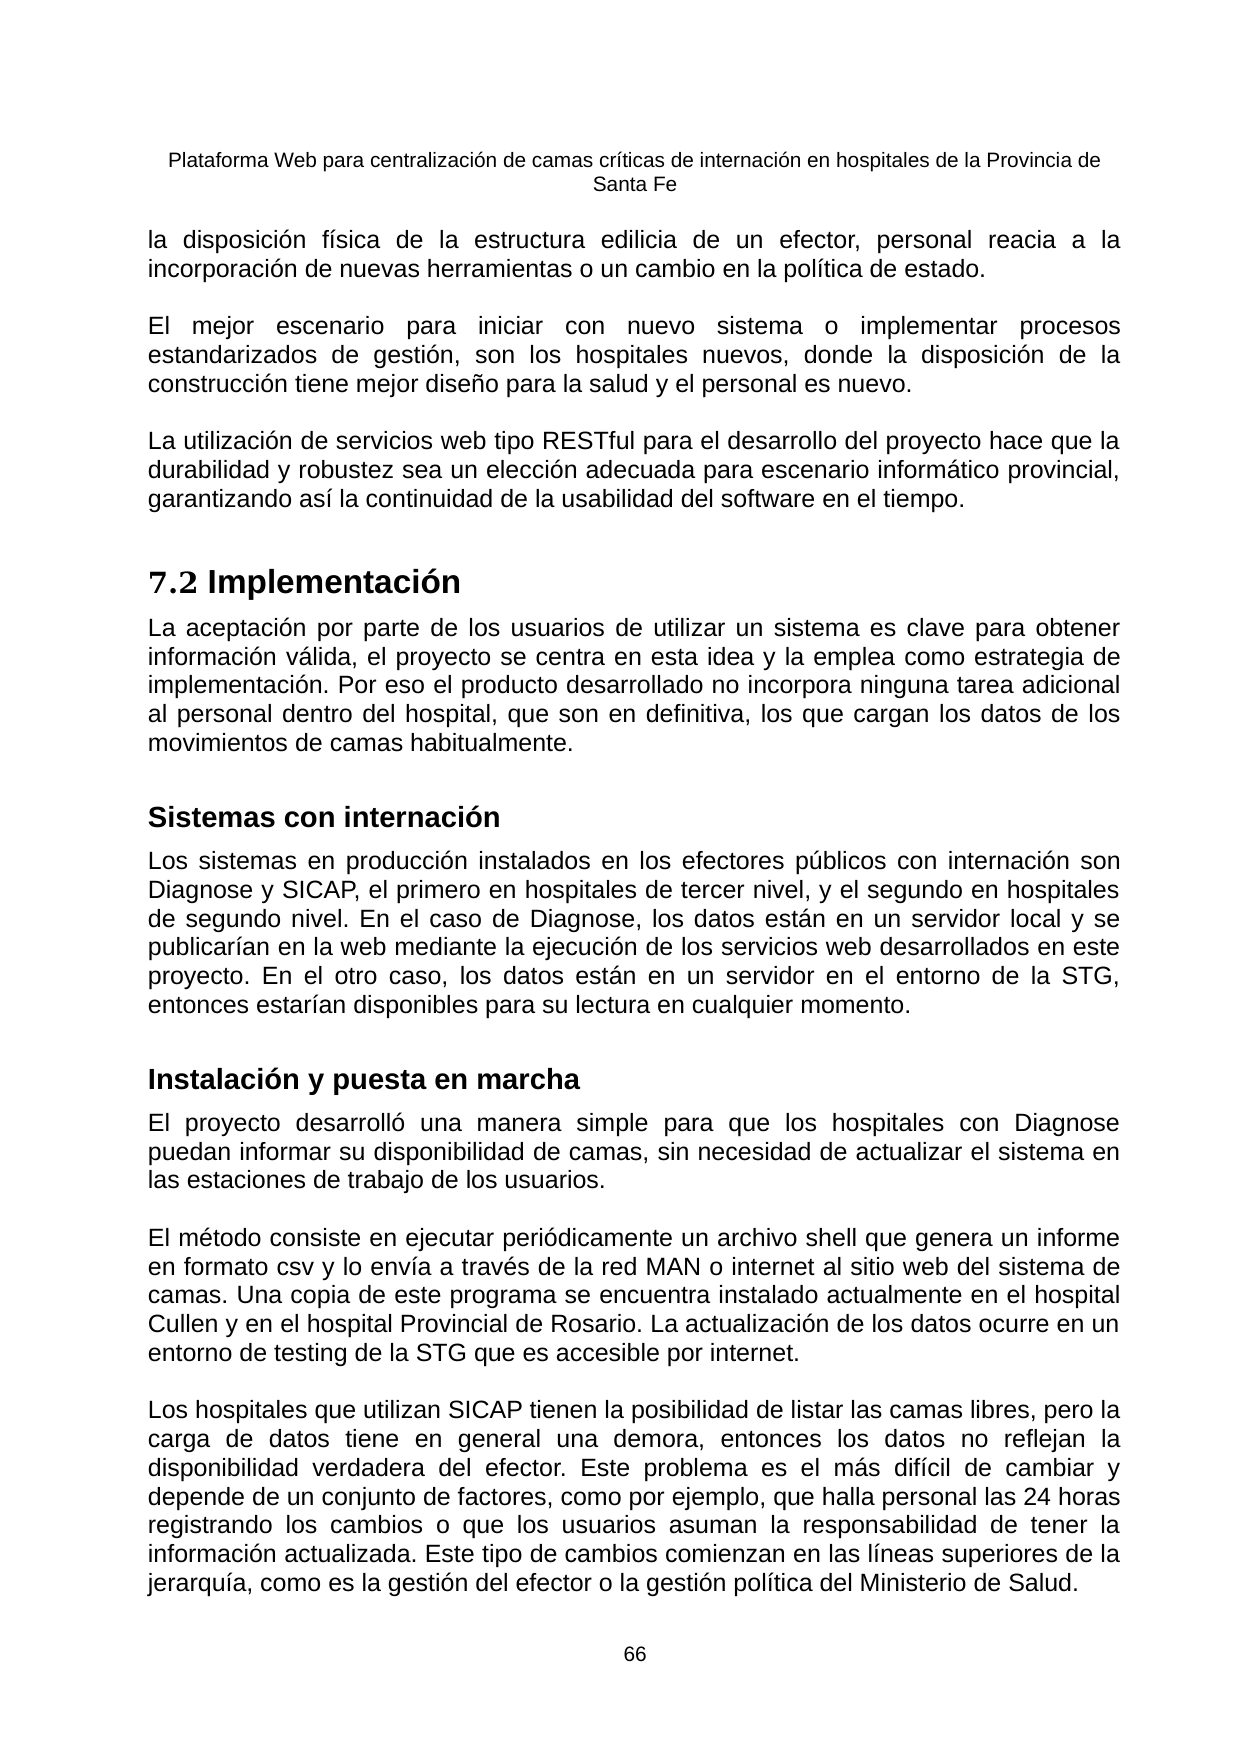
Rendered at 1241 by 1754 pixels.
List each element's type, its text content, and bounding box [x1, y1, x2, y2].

text La aceptación por parte de los usuarios de utilizar un sistema es clave para obtener información válida, el proyecto se centra en esta idea y la emplea como estrategia de implementación. Por eso el producto desarrollado no incorpora ninguna tarea adicional al personal dentro del hospital, que son en definitiva, los que cargan los datos de los movimientos de camas habitualmente. [148, 613, 1122, 757]
text Los sistemas en producción instalados en los efectores públicos con internación son Diagnose y SICAP, el primero en hospitales de tercer nivel, y el segundo en hospitales de segundo nivel. En el caso de Diagnose, los datos están en un servidor local y se publicarían en la web mediante la ejecución de los servicios web desarrollados en este proyecto. En el otro caso, los datos están en un servidor en el entorno de la STG, entonces estarían disponibles para su lectura en cualquier momento. [148, 846, 1122, 1019]
text El mejor escenario para iniciar con nuevo sistema o implementar procesos estandarizados de gestión, son los hospitales nuevos, donde la disposición de la construcción tiene mejor diseño para la salud y el personal es nuevo. [148, 311, 1122, 397]
text El proyecto desarrolló una manera simple para que los hospitales con Diagnose puedan informar su disponibilidad de camas, sin necesidad de actualizar el sistema en las estaciones de trabajo de los usuarios. [148, 1108, 1122, 1194]
subtitle 7.2 Implementación [148, 562, 1122, 601]
subtitle Instalación y puesta en marcha [148, 1062, 1122, 1096]
text El método consiste en ejecutar periódicamente un archivo shell que genera un informe en formato csv y lo envía a través de la red MAN o internet al sitio web del sistema de camas. Una copia de este programa se encuentra instalado actualmente en el hospital Cullen y en el hospital Provincial de Rosario. La actualización de los datos ocurre en un entorno de testing de la STG que es accesible por internet. [148, 1223, 1122, 1367]
text la disposición física de la estructura edilicia de un efector, personal reacia a la incorporación de nuevas herramientas o un cambio en la política de estado. [148, 225, 1122, 282]
text La utilización de servicios web tipo RESTful para el desarrollo del proyecto hace que la durabilidad y robustez sea un elección adecuada para escenario informático provincial, garantizando así la continuidad de la usabilidad del software en el tiempo. [148, 426, 1122, 512]
subtitle Sistemas con internación [148, 800, 1122, 834]
text Los hospitales que utilizan SICAP tienen la posibilidad de listar las camas libres, pero la carga de datos tiene en general una demora, entonces los datos no reflejan la disponibilidad verdadera del efector. Este problema es el más difícil de cambiar y depende de un conjunto de factores, como por ejemplo, que halla personal las 24 horas registrando los cambios o que los usuarios asuman la responsabilidad de tener la información actualizada. Este tipo de cambios comienzan en las líneas superiores de la jerarquía, como es la gestión del efector o la gestión política del Ministerio de Salud. [148, 1396, 1122, 1597]
